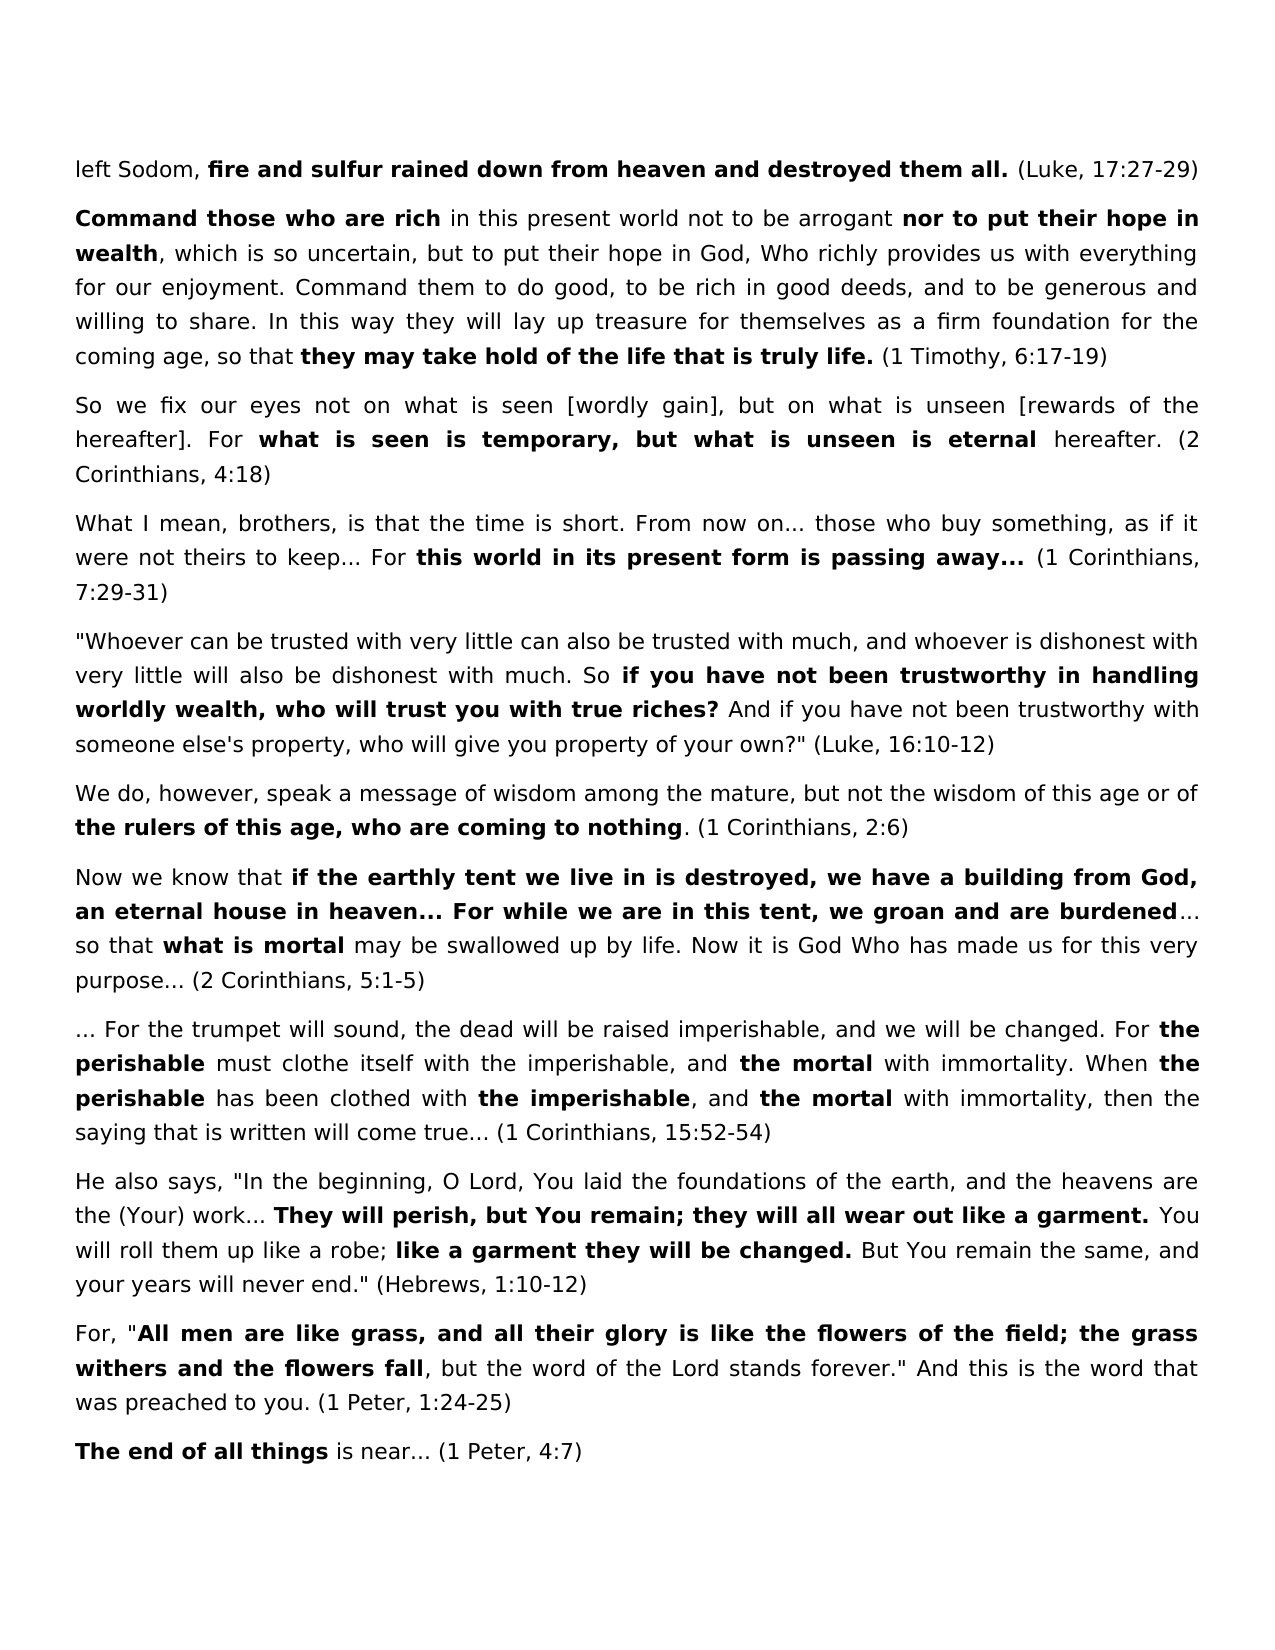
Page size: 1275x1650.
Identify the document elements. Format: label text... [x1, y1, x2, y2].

text left Sodom, fire and sulfur rained down from heaven and destroyed them all. (Luke, 17:27-29) [75, 150, 1200, 184]
text For, "All men are like grass, and all their glory is like the flowers of the field; the grass withers and the flowers fall, but the word of the Lord stands forever." And this is the word that was preached to you. (1 Peter, 1:24-25) [75, 1314, 1200, 1417]
text Command those who are rich in this present world not to be arrogant nor to put their hope in wealth, which is so uncertain, but to put their hope in God, Who richly provides us with everything for our enjoyment. Command them to do good, to be rich in good deeds, and to be generous and willing to share. In this way they will lay up treasure for themselves as a firm foundation for the coming age, so that they may take hold of the life that is truly life. (1 Timothy, 6:17-19) [75, 199, 1200, 371]
text He also says, "In the beginning, O Lord, You laid the foundations of the earth, and the heavens are the (Your) work... They will perish, but You remain; they will all wear out like a garment. You will roll them up like a robe; like a garment they will be changed. But You remain the same, and your years will never end." (Hebrews, 1:10-12) [75, 1162, 1200, 1299]
text "Whoever can be trusted with very little can also be trusted with much, and whoever is dishonest with very little will also be dishonest with much. So if you have not been trustworthy in handling worldly wealth, who will trust you with true riches? And if you have not been trustworthy with someone else's property, who will give you property of your own?" (Luke, 16:10-12) [75, 622, 1200, 759]
text What I mean, brothers, is that the time is short. From now on... those who buy something, as if it were not theirs to keep... For this world in its present form is passing away... (1 Corinthians, 7:29-31) [75, 504, 1200, 607]
text We do, however, speak a message of wisdom among the mature, but not the wisdom of this age or of the rulers of this age, who are coming to nothing. (1 Corinthians, 2:6) [75, 774, 1200, 843]
text Now we know that if the earthly tent we live in is destroyed, we have a building from God, an eternal house in heaven... For while we are in this tent, we groan and are burdened... so that what is mortal may be swallowed up by life. Now it is God Who has made us for this very purpose... (2 Corinthians, 5:1-5) [75, 857, 1200, 995]
text The end of all things is near... (1 Peter, 4:7) [75, 1432, 1200, 1467]
text ... For the trumpet will sound, the dead will be raised imperishable, and we will be changed. For the perishable must clothe itself with the imperishable, and the mortal with immortality. When the perishable has been clothed with the imperishable, and the mortal with immortality, then the saying that is written will come true... (1 Corinthians, 15:52-54) [75, 1010, 1200, 1147]
text So we fix our eyes not on what is seen [wordly gain], but on what is unseen [rewards of the hereafter]. For what is seen is temporary, but what is unseen is eternal hereafter. (2 Corinthians, 4:18) [75, 386, 1200, 489]
